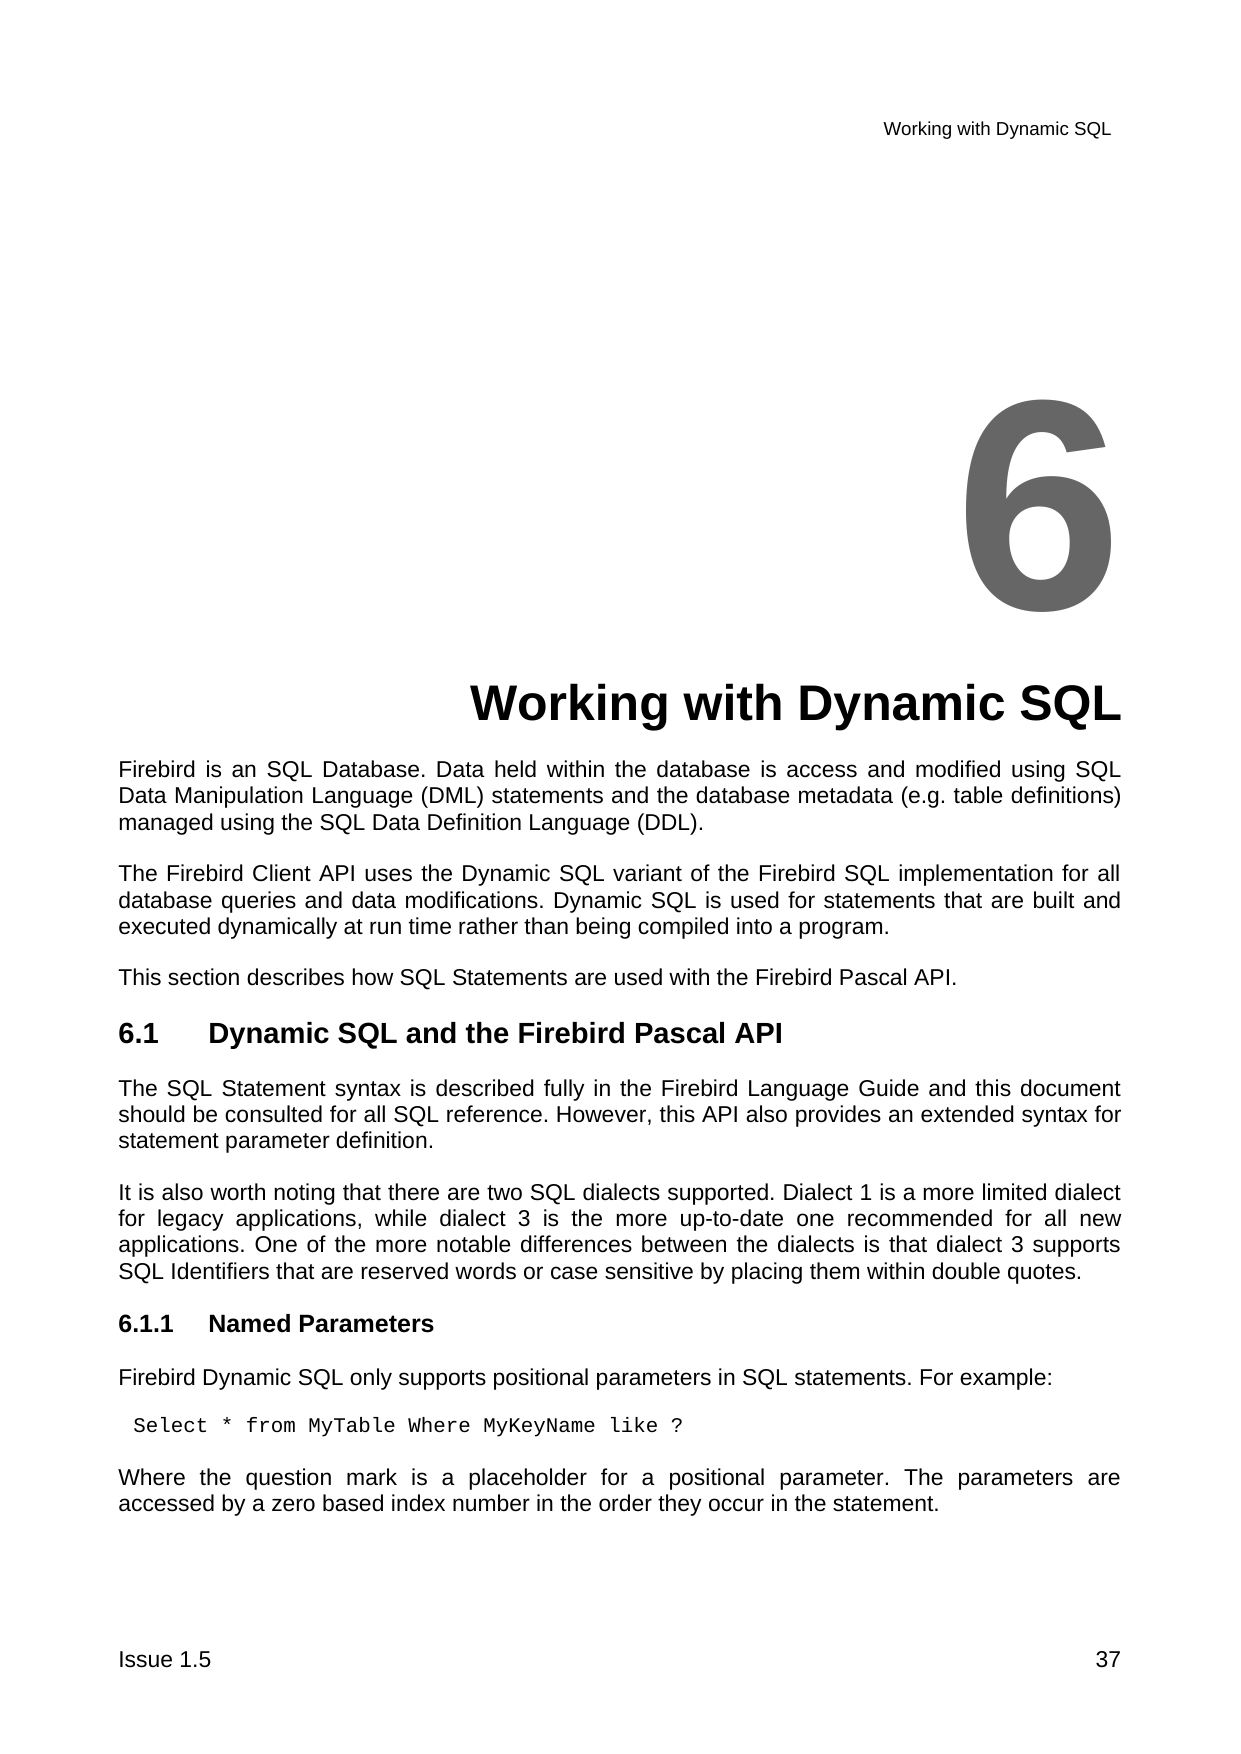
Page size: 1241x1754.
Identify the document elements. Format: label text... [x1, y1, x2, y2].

text Firebird Dynamic SQL only supports positional parameters in SQL statements. For example: [118, 1363, 1122, 1390]
text It is also worth noting that there are two SQL dialects supported. Dialect 1 is a more limited dialect for legacy applications, while dialect 3 is the more up-to-date one recommended for all new applications. One of the more notable differences between the dialects is that dialect 3 supports SQL Identifiers that are reserved words or case sensitive by placing them within double quotes. [118, 1179, 1122, 1284]
text This section describes how SQL Statements are used with the Firebird Pascal API. [118, 964, 1122, 991]
text The Firebird Client API uses the Dynamic SQL variant of the Firebird SQL implementation for all database queries and data modifications. Dynamic SQL is used for statements that are built and executed dynamically at run time rather than being compiled into a program. [118, 860, 1122, 939]
text The SQL Statement syntax is described fully in the Firebird Language Guide and this document should be consulted for all SQL reference. However, this API also provides an extended syntax for statement parameter definition. [118, 1075, 1122, 1154]
text Where the question mark is a placeholder for a positional parameter. The parameters are accessed by a zero based index number in the order they occur in the statement. [118, 1464, 1122, 1517]
subtitle Named Parameters [118, 1309, 1122, 1338]
subtitle Working with Dynamic SQL [81, 328, 1122, 731]
text Firebird is an SQL Database. Data held within the database is access and modified using SQL Data Manipulation Language (DML) statements and the database metadata (e.g. table definitions) managed using the SQL Data Definition Language (DDL). [118, 756, 1122, 835]
text Select * from MyTable Where MyKeyName like ? [133, 1415, 1122, 1438]
subtitle Dynamic SQL and the Firebird Pascal API [118, 1016, 1122, 1049]
